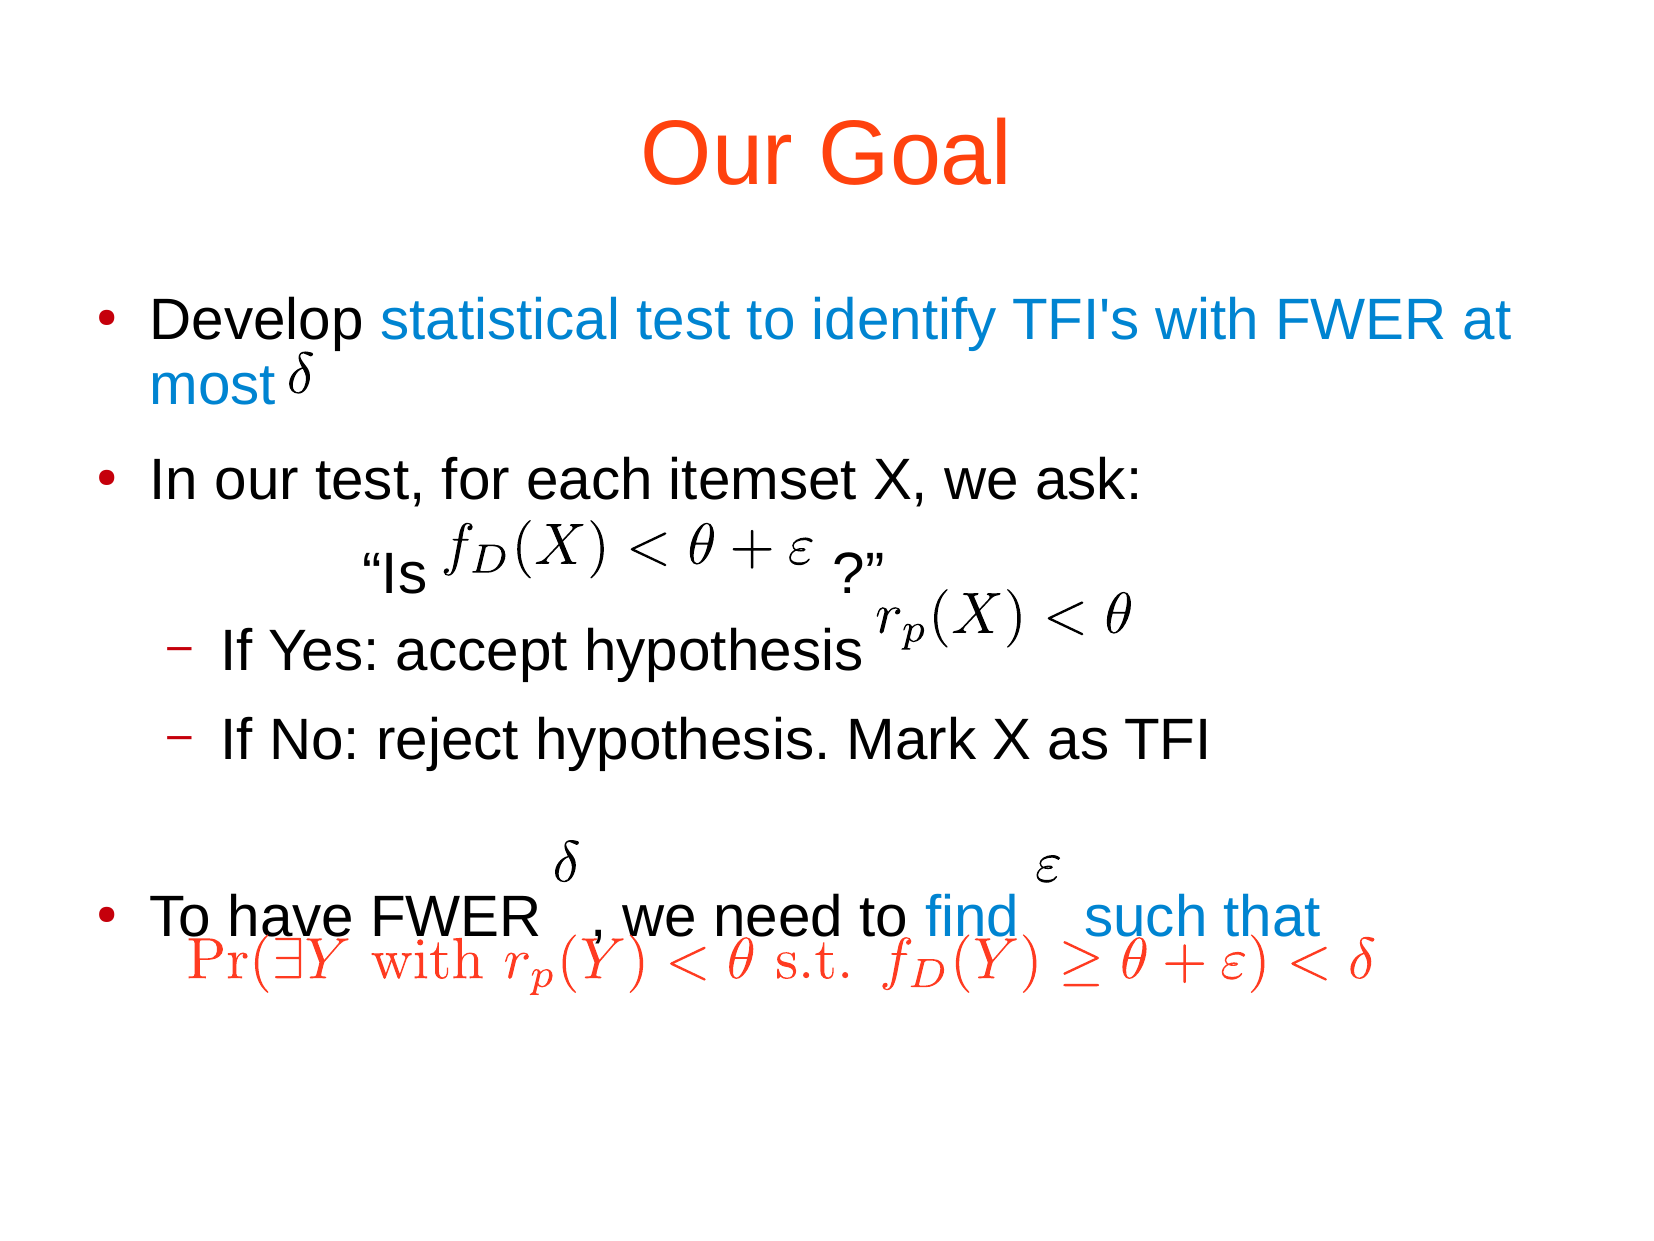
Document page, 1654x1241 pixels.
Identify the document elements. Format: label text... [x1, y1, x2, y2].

picture [1036, 855, 1061, 883]
picture [876, 589, 1131, 650]
picture [289, 351, 314, 394]
title Our Goal [82, 49, 1571, 257]
picture [443, 520, 813, 579]
picture [188, 934, 1375, 996]
picture [555, 840, 579, 883]
list Develop statistical test to identify TFI's with FWER at most In our test, for each itemset X, we ask: “Is ?” If Yes: accept hypothesis If No: reject hypothesis. Mark X as TFI To have FWER , we need to find such that [78, 286, 1534, 1197]
